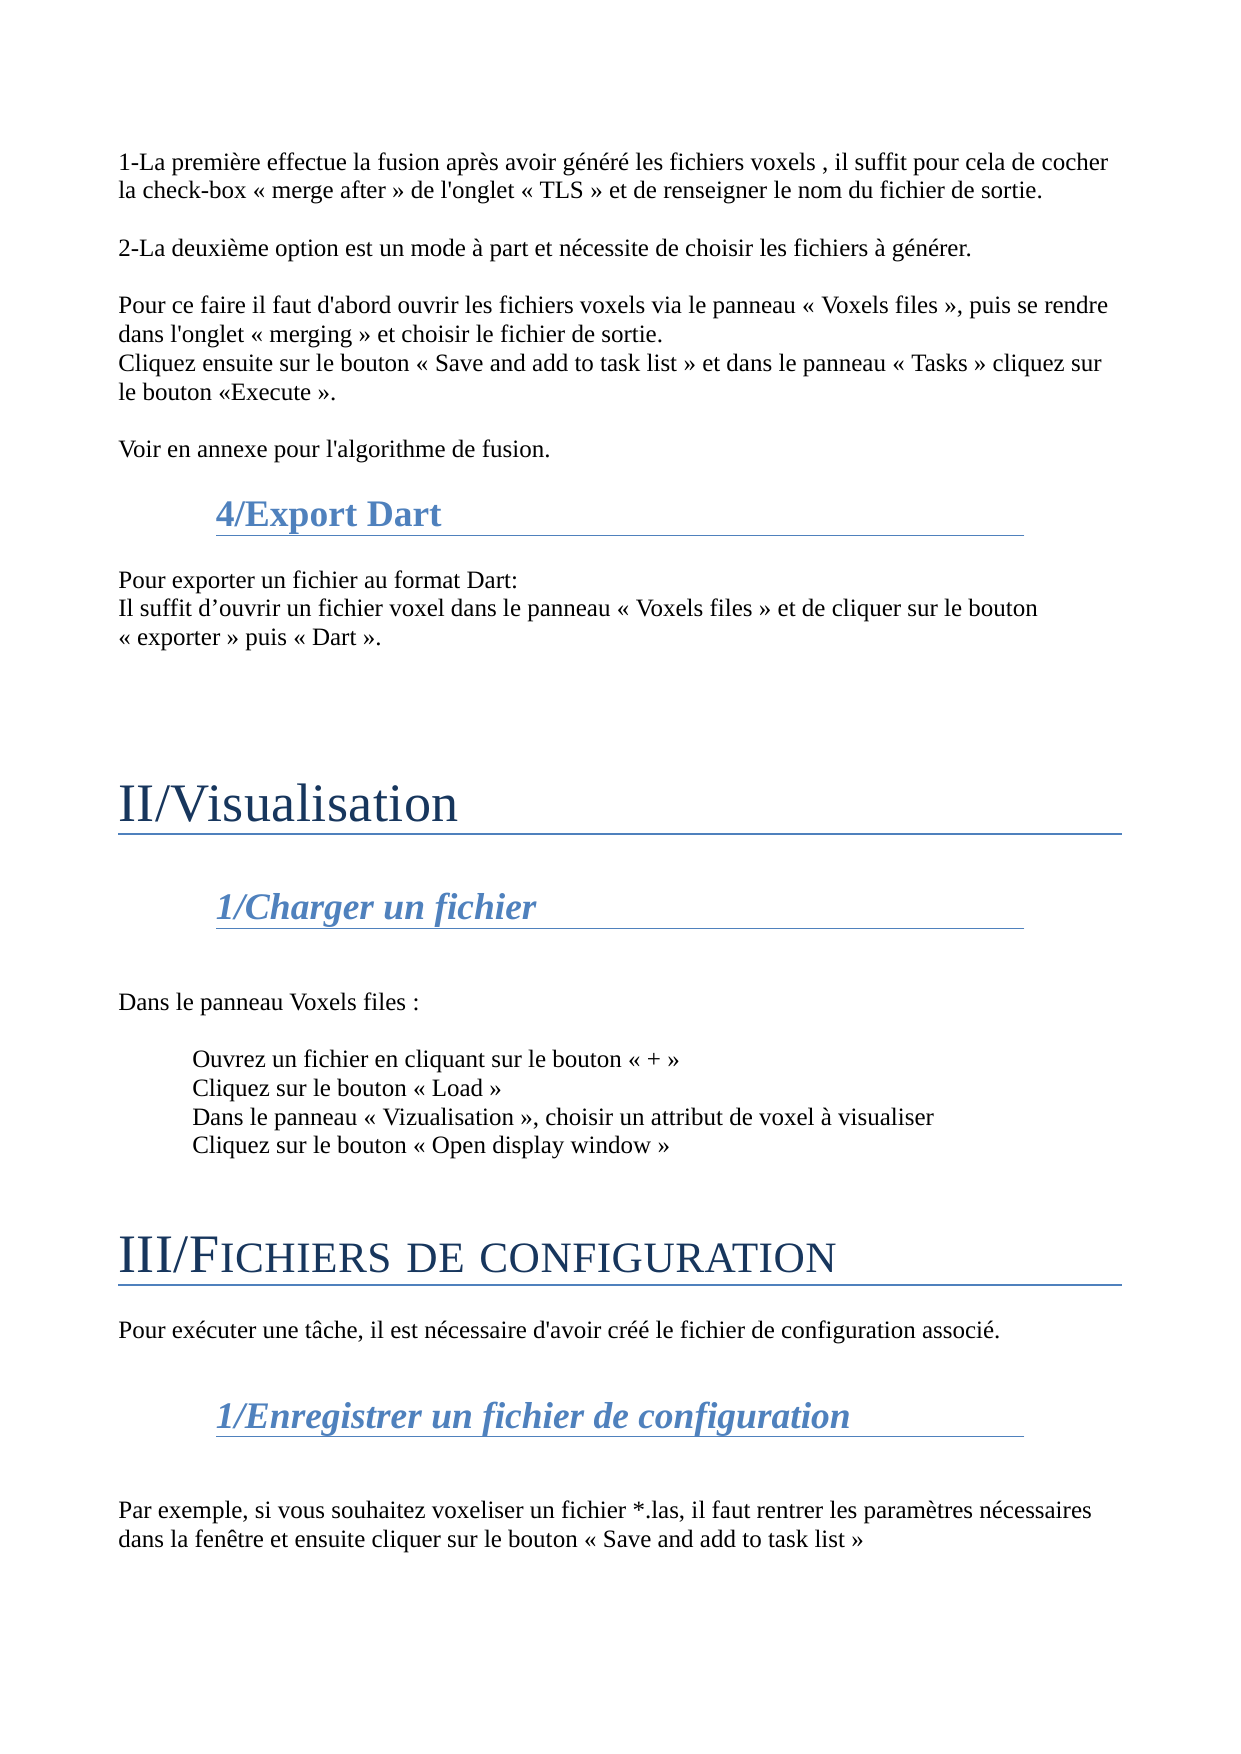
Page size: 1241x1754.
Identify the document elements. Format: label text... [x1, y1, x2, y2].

title II/Visualisation [118, 771, 1122, 833]
title III/Fichiers de configuration [118, 1222, 1122, 1284]
text Cliquez ensuite sur le bouton « Save and add to task list » et dans le panneau « Tasks » cliquez sur le bouton «Execute ». [118, 348, 1122, 406]
text 1/Charger un fichier [216, 885, 1024, 928]
text 1-La première effectue la fusion après avoir généré les fichiers voxels , il suffit pour cela de cocher la check-box « merge after » de l'onglet « TLS » et de renseigner le nom du fichier de sortie. [118, 147, 1122, 204]
text 2-La deuxième option est un mode à part et nécessite de choisir les fichiers à générer. [118, 233, 1122, 262]
text Pour exécuter une tâche, il est nécessaire d'avoir créé le fichier de configuration associé. [118, 1315, 1122, 1343]
text 4/Export Dart [216, 492, 1024, 535]
text Dans le panneau « Vizualisation », choisir un attribut de voxel à visualiser [118, 1102, 1122, 1131]
text Voir en annexe pour l'algorithme de fusion. [118, 434, 1122, 463]
text Il suffit d’ouvrir un fichier voxel dans le panneau « Voxels files » et de cliquer sur le bouton « exporter » puis « Dart ». [118, 593, 1122, 651]
text Ouvrez un fichier en cliquant sur le bouton « + » [118, 1044, 1122, 1073]
text Cliquez sur le bouton « Load » [118, 1073, 1122, 1102]
text Cliquez sur le bouton « Open display window » [118, 1131, 1122, 1159]
text 1/Enregistrer un fichier de configuration [216, 1393, 1024, 1436]
text Dans le panneau Voxels files : [118, 987, 1122, 1016]
text Pour exporter un fichier au format Dart: [118, 565, 1122, 593]
text Pour ce faire il faut d'abord ouvrir les fichiers voxels via le panneau « Voxels files », puis se rendre dans l'onglet « merging » et choisir le fichier de sortie. [118, 291, 1122, 348]
text Par exemple, si vous souhaitez voxeliser un fichier *.las, il faut rentrer les paramètres nécessaires dans la fenêtre et ensuite cliquer sur le bouton « Save and add to task list » [118, 1495, 1122, 1553]
